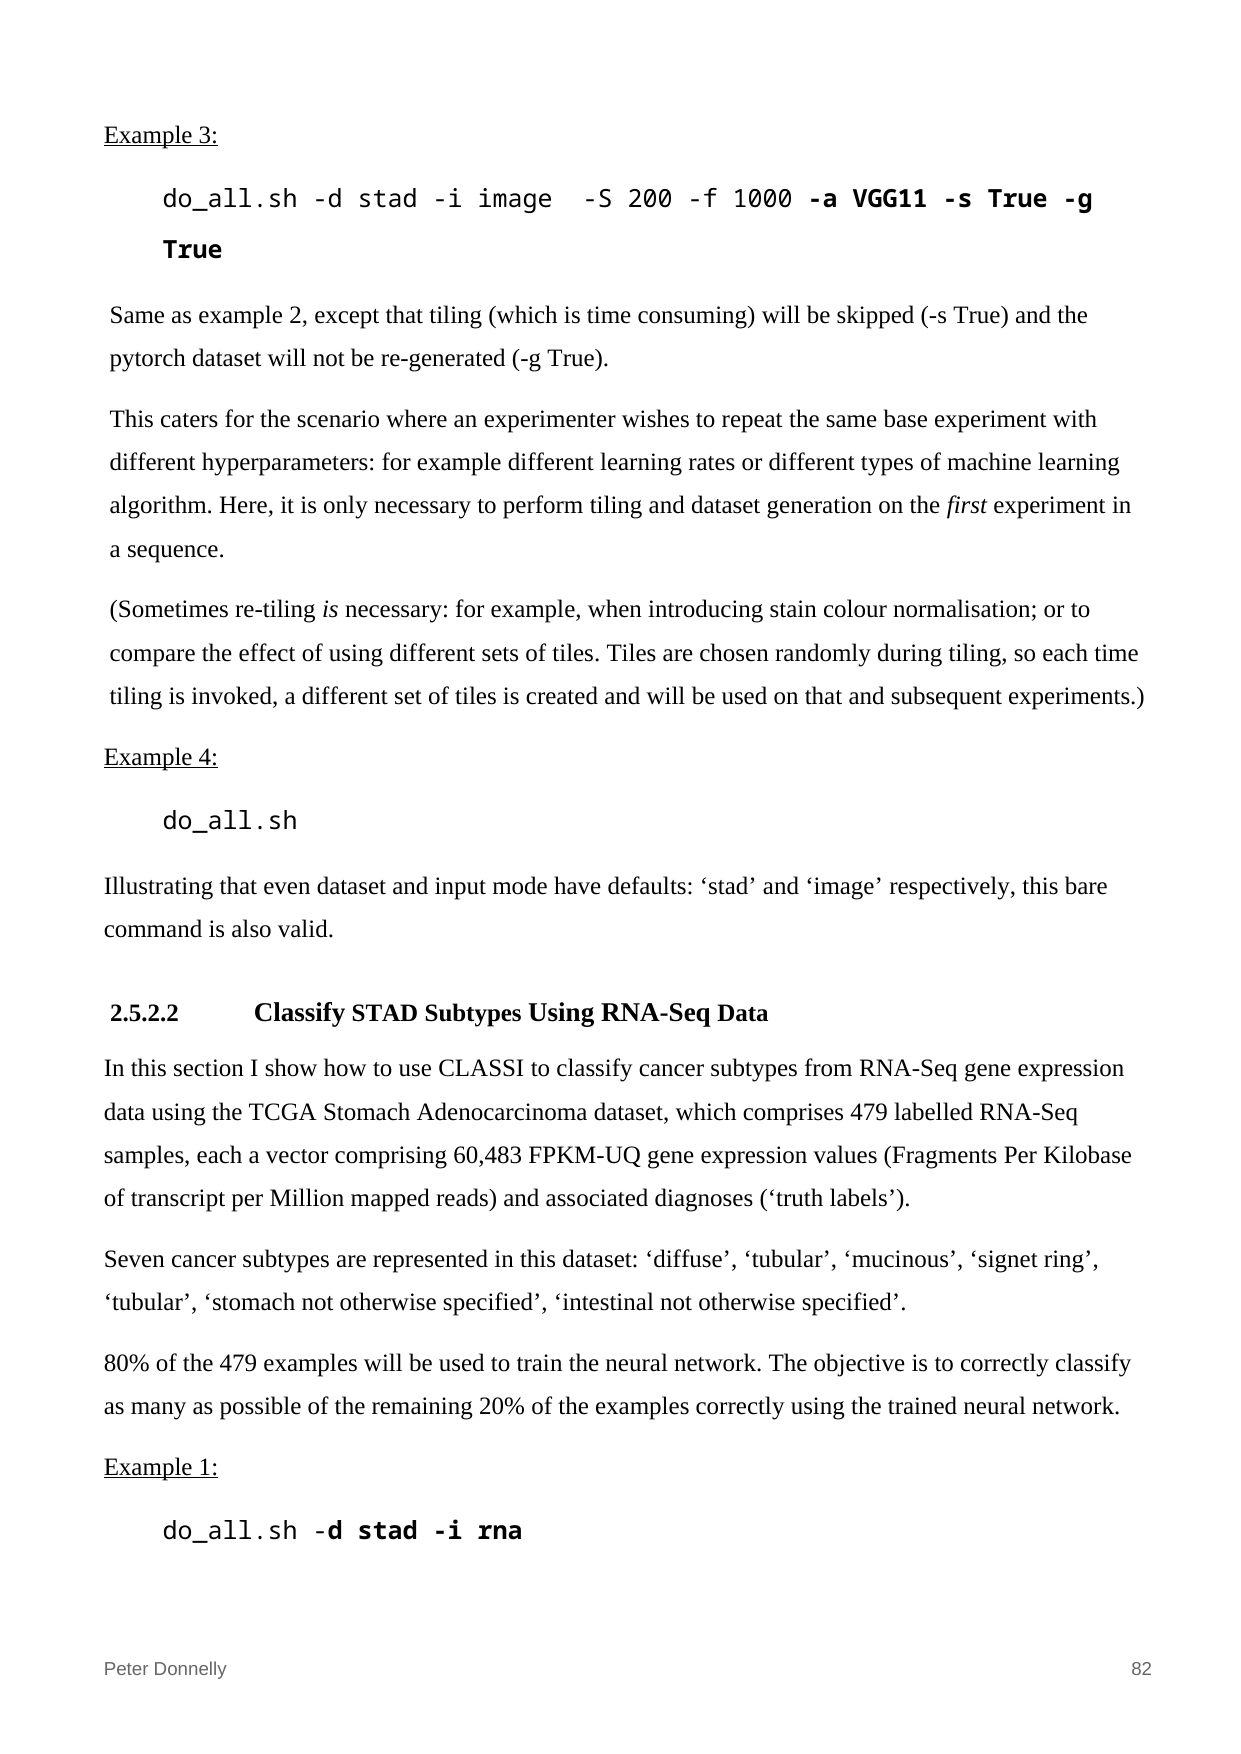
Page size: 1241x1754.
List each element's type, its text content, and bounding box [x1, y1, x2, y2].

text Seven cancer subtypes are represented in this dataset: ‘diffuse’, ‘tubular’, ‘mucinous’, ‘signet ring’, ‘tubular’, ‘stomach not otherwise specified’, ‘intestinal not otherwise specified’. [103, 1244, 1146, 1316]
text Same as example 2, except that tiling (which is time consuming) will be skipped (-s True) and the pytorch dataset will not be re-generated (-g True). [109, 300, 1146, 372]
text (Sometimes re-tiling is necessary: for example, when introducing stain colour normalisation; or to compare the effect of using different sets of tiles. Tiles are chosen randomly during tiling, so each time tiling is invoked, a different set of tiles is created and will be used on that and subsequent experiments.) [109, 594, 1146, 709]
text Example 4: [103, 742, 1146, 770]
text 80% of the 479 examples will be used to train the neural network. The objective is to correctly classify as many as possible of the remaining 20% of the examples correctly using the trained neural network. [103, 1348, 1146, 1419]
text do_all.sh -d stad -i rna [162, 1512, 1146, 1547]
text do_all.sh -d stad -i image -S 200 -f 1000 -a VGG11 -s True -g True [162, 181, 1146, 266]
text In this section I show how to use CLASSI to classify cancer subtypes from RNA-Seq gene expression data using the TCGA Stomach Adenocarcinoma dataset, which comprises 479 labelled RNA-Seq samples, each a vector comprising 60,483 FPKM-UQ gene expression values (Fragments Per Kilobase of transcript per Million mapped reads) and associated diagnoses (‘truth labels’). [103, 1053, 1146, 1212]
text Example 3: [103, 120, 1146, 148]
subtitle Classify STAD Subtypes Using RNA-Seq Data [103, 996, 1146, 1027]
text Example 1: [103, 1452, 1146, 1480]
text This caters for the scenario where an experimenter wishes to repeat the same base experiment with different hyperparameters: for example different learning rates or different types of machine learning algorithm. Here, it is only necessary to perform tiling and dataset generation on the first experiment in a sequence. [109, 404, 1146, 562]
text Illustrating that even dataset and input mode have defaults: ‘stad’ and ‘image’ respectively, this bare command is also valid. [103, 871, 1146, 943]
text do_all.sh [162, 802, 1146, 837]
